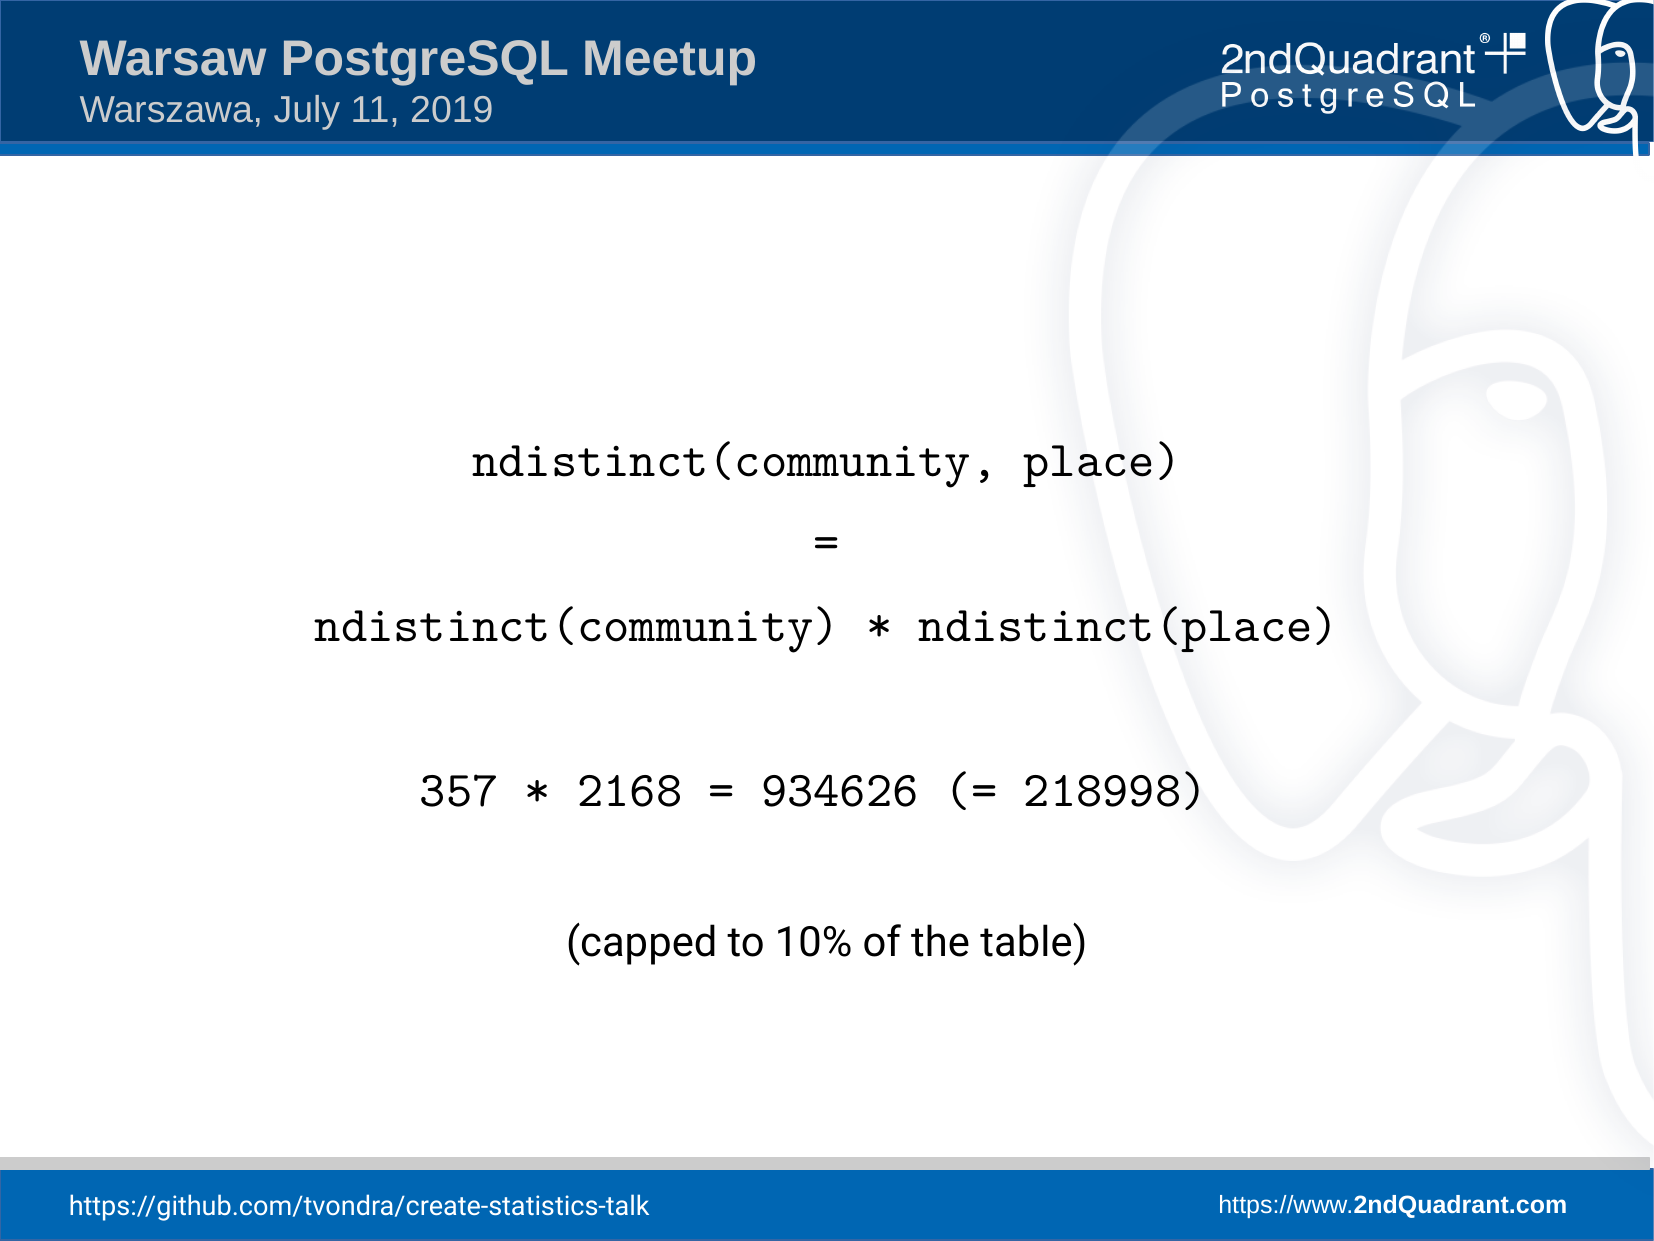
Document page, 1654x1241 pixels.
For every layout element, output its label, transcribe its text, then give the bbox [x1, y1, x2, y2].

picture [632, 0, 1654, 1241]
subtitle ndistinct(community, place) = ndistinct(community) * ndistinct(place) 357 * 2168 = 934626 (= 218998) (capped to 10% of the table) [82, 255, 1571, 1128]
